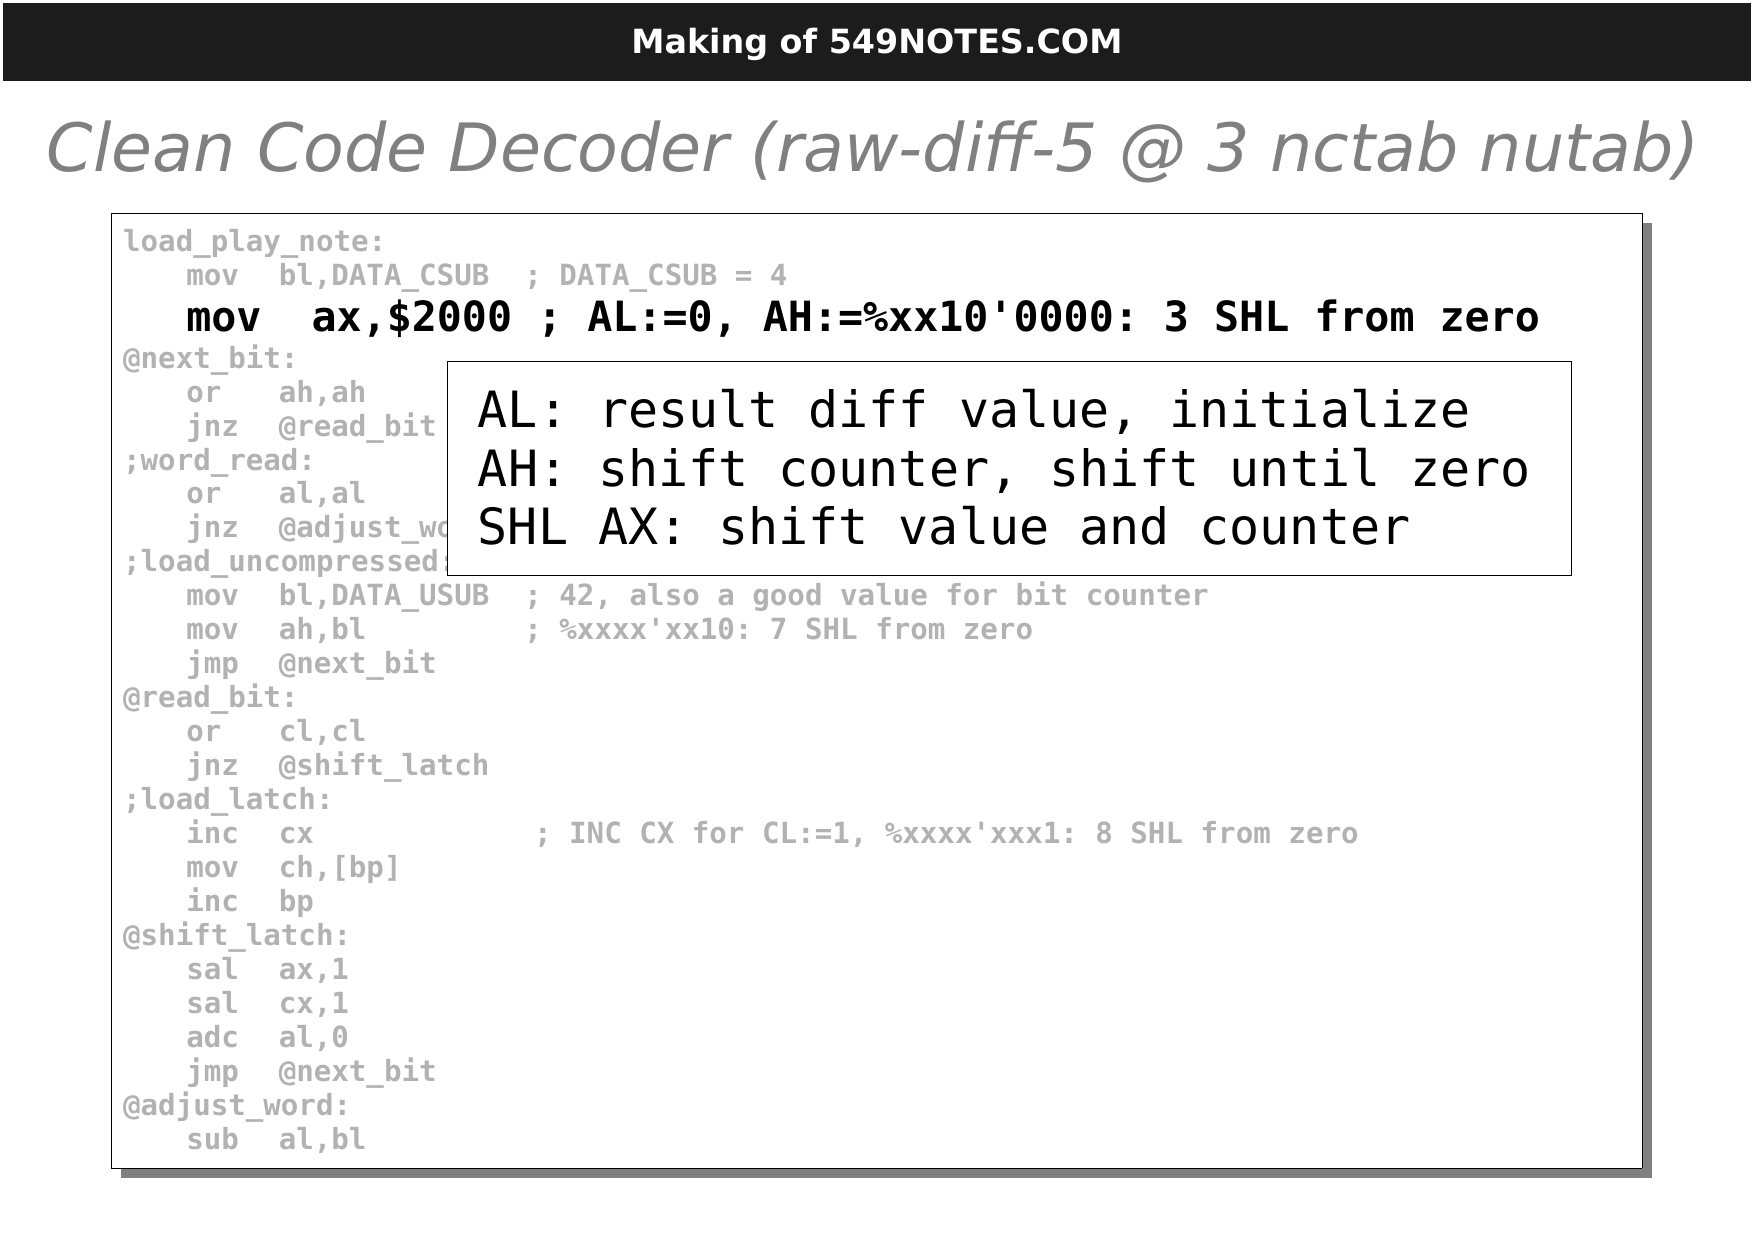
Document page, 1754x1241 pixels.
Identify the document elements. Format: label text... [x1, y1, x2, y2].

text Clean Code Decoder (raw-diff-5 @ 3 nctab nutab) [3, 110, 1751, 188]
table_header load_play_note: mov bl,DATA_CSUB ; DATA_CSUB = 4 mov ax,$2000 ; AL:=0, AH:=%xx10'0000: 3 SHL from zero @next_bit: or ah,ah jnz @read_bit ;word_read: or al,al ; check for %000 special value jnz @adjust_word ;load_uncompressed: mov bl,DATA_USUB ; 42, also a good value for bit counter mov ah,bl ; %xxxx'xx10: 7 SHL from zero jmp @next_bit @read_bit: or cl,cl jnz @shift_latch ;load_latch: inc cx ; INC CX for CL:=1, %xxxx'xxx1: 8 SHL from zero mov ch,[bp] inc bp @shift_latch: sal ax,1 sal cx,1 adc al,0 jmp @next_bit @adjust_word: sub al,bl [105, 207, 1658, 1184]
